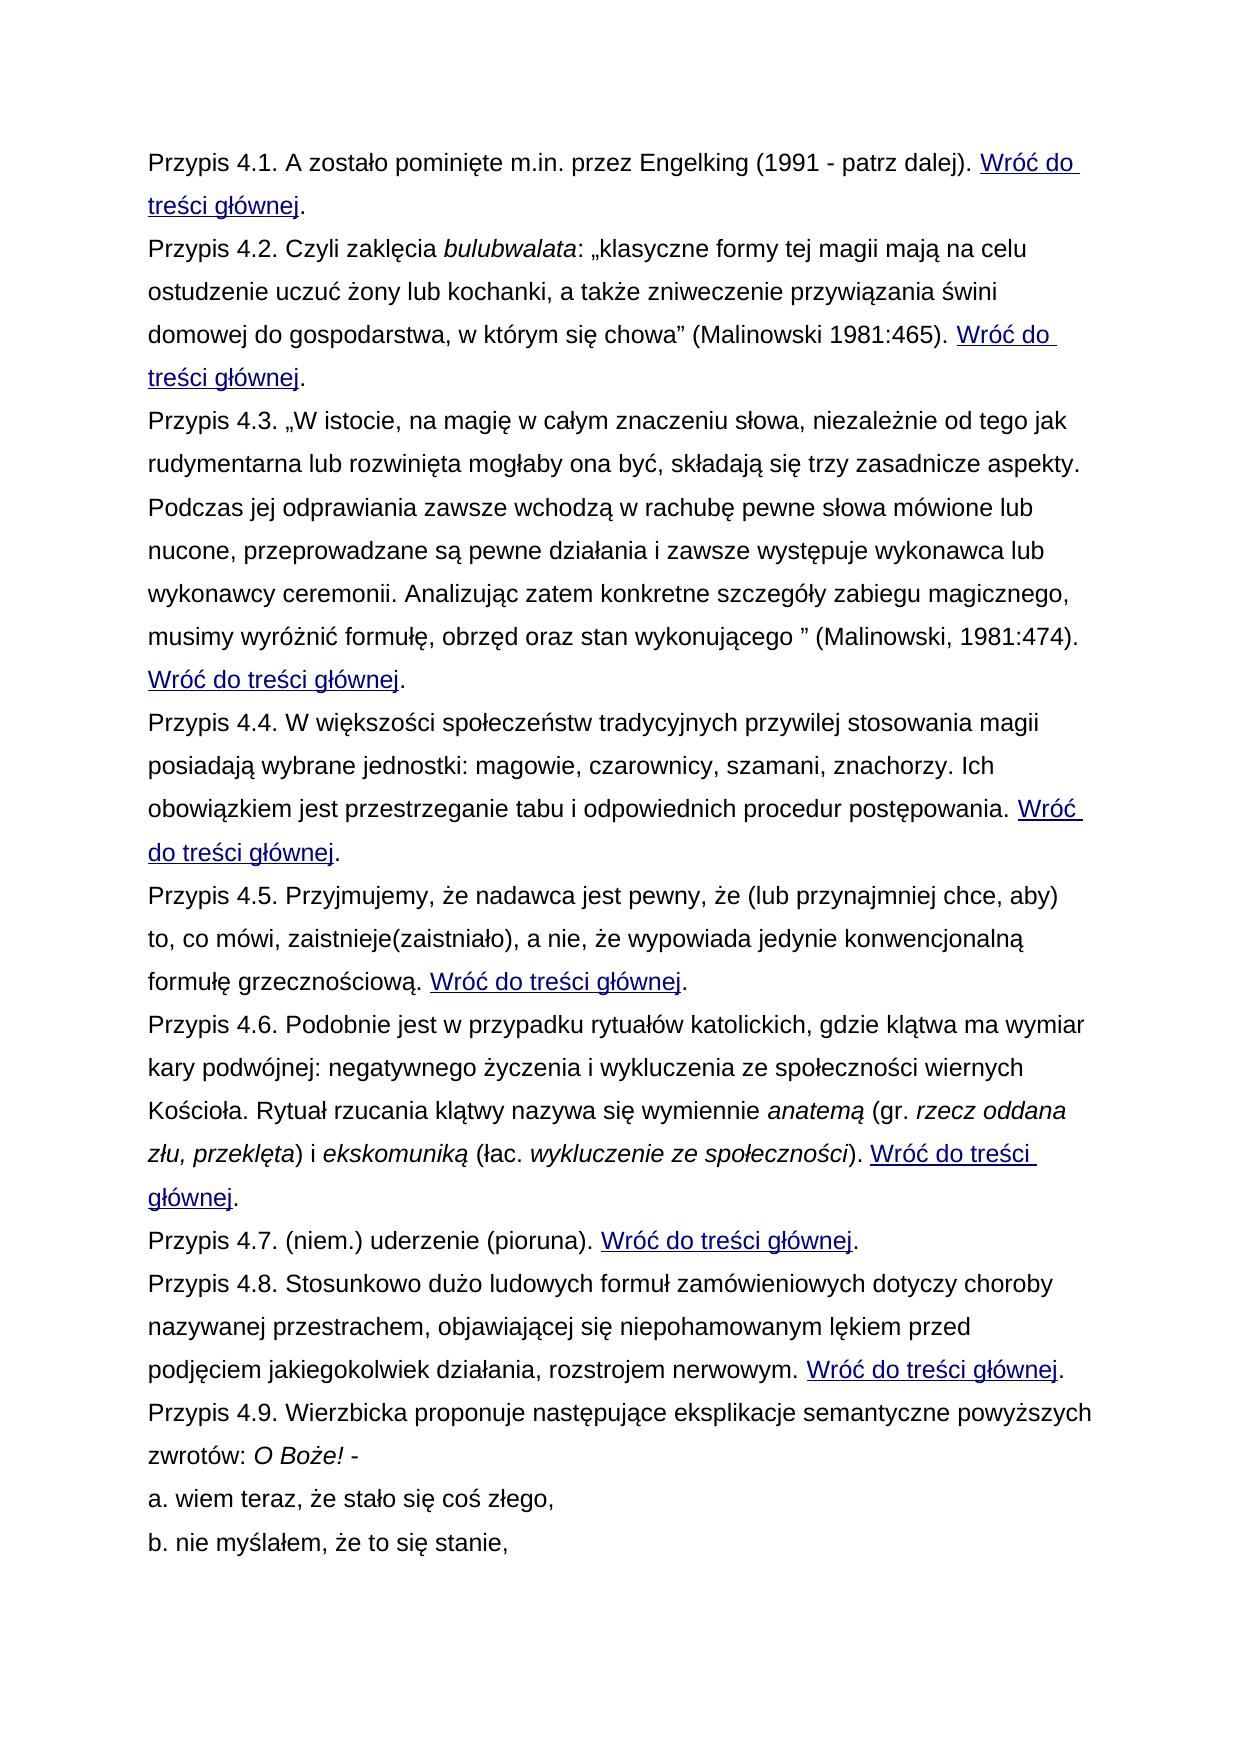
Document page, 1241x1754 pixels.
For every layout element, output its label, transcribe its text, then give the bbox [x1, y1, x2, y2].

text Przypis 4.3. „W istocie, na magię w całym znaczeniu słowa, niezależnie od tego jak rudymentarna lub rozwinięta mogłaby ona być, składają się trzy zasadnicze aspekty. Podczas jej odprawiania zawsze wchodzą w rachubę pewne słowa mówione lub nucone, przeprowadzane są pewne działania i zawsze występuje wykonawca lub wykonawcy ceremonii. Analizując zatem konkretne szczegóły zabiegu magicznego, musimy wyróżnić formułę, obrzęd oraz stan wykonującego ” (Malinowski, 1981:474). Wróć do treści głównej. [148, 406, 1093, 694]
text Przypis 4.9. Wierzbicka proponuje następujące eksplikacje semantyczne powyższych zwrotów: O Boże! - [148, 1398, 1093, 1470]
text Przypis 4.8. Stosunkowo dużo ludowych formuł zamówieniowych dotyczy choroby nazywanej przestrachem, objawiającej się niepohamowanym lękiem przed podjęciem jakiegokolwiek działania, rozstrojem nerwowym. Wróć do treści głównej. [148, 1269, 1093, 1384]
text Przypis 4.5. Przyjmujemy, że nadawca jest pewny, że (lub przynajmniej chce, aby) to, co mówi, zaistnieje(zaistniało), a nie, że wypowiada jedynie konwencjonalną formułę grzecznościową. Wróć do treści głównej. [148, 881, 1093, 996]
text Przypis 4.2. Czyli zaklęcia bulubwalata: „klasyczne formy tej magii mają na celu ostudzenie uczuć żony lub kochanki, a także zniweczenie przywiązania świni domowej do gospodarstwa, w którym się chowa” (Malinowski 1981:465). Wróć do treści głównej. [148, 234, 1093, 392]
text Przypis 4.7. (niem.) uderzenie (pioruna). Wróć do treści głównej. [148, 1226, 1093, 1254]
text Przypis 4.4. W większości społeczeństw tradycyjnych przywilej stosowania magii posiadają wybrane jednostki: magowie, czarownicy, szamani, znachorzy. Ich obowiązkiem jest przestrzeganie tabu i odpowiednich procedur postępowania. Wróć do treści głównej. [148, 708, 1093, 866]
text Przypis 4.6. Podobnie jest w przypadku rytuałów katolickich, gdzie klątwa ma wymiar kary podwójnej: negatywnego życzenia i wykluczenia ze społeczności wiernych Kościoła. Rytuał rzucania klątwy nazywa się wymiennie anatemą (gr. rzecz oddana złu, przeklęta) i ekskomuniką (łac. wykluczenie ze społeczności). Wróć do treści głównej. [148, 1010, 1093, 1211]
text Przypis 4.1. A zostało pominięte m.in. przez Engelking (1991 - patrz dalej). Wróć do treści głównej. [148, 148, 1093, 219]
text b. nie myślałem, że to się stanie, [148, 1528, 1093, 1556]
text a. wiem teraz, że stało się coś złego, [148, 1484, 1093, 1513]
